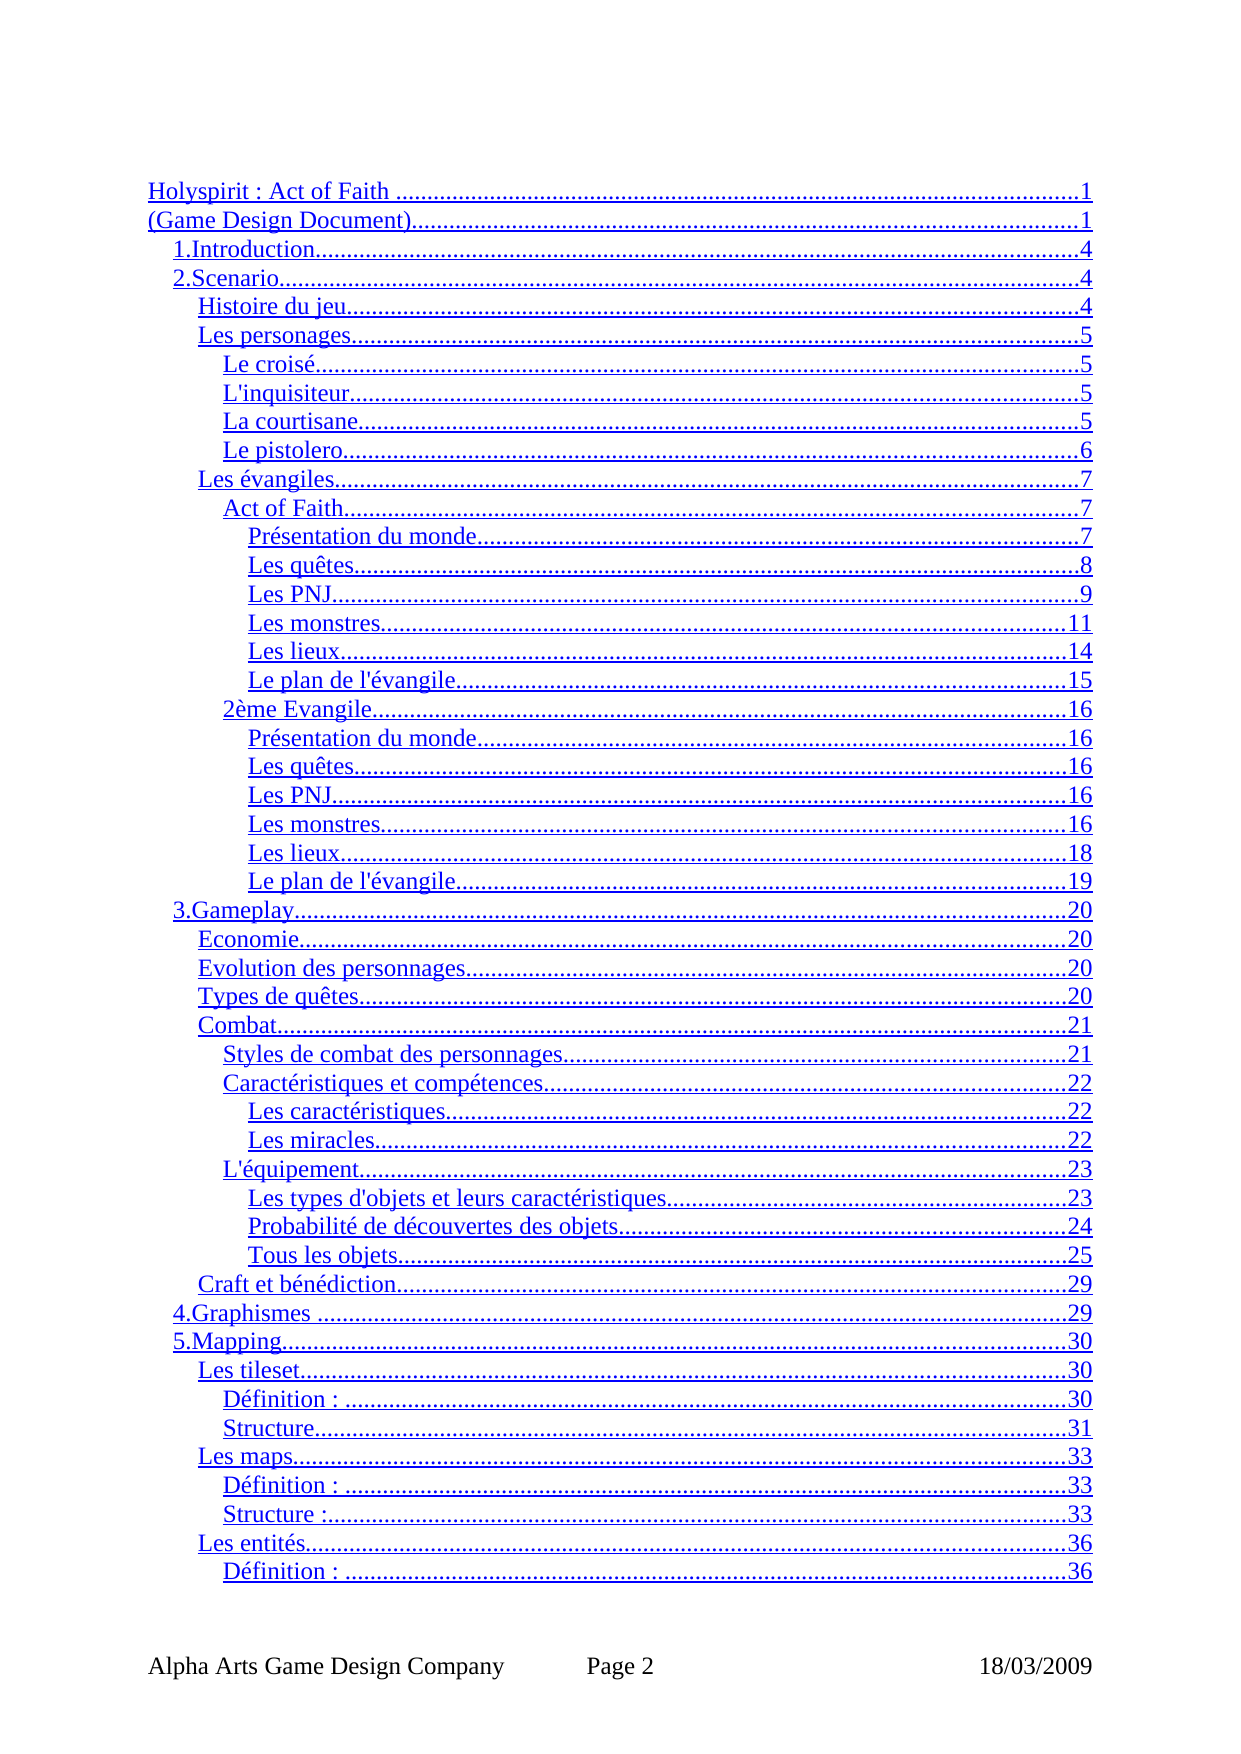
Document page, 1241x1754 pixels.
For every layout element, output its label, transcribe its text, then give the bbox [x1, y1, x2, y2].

text Les monstres 16 [248, 809, 1092, 834]
text Histoire du jeu 4 [198, 291, 1092, 316]
text L'équipement 23 [223, 1154, 1092, 1179]
text 5.Mapping 30 [173, 1326, 1092, 1351]
text Les personages 5 [198, 320, 1092, 345]
text Les PNJ 16 [248, 780, 1092, 805]
text Types de quêtes 20 [198, 981, 1092, 1006]
text Les types d'objets et leurs caractéristiques 23 [248, 1183, 1092, 1208]
text Structure 31 [223, 1413, 1092, 1438]
text Styles de combat des personnages 21 [223, 1039, 1092, 1064]
text Combat 21 [198, 1010, 1092, 1035]
text Le plan de l'évangile 19 [248, 866, 1092, 891]
text Les monstres 11 [248, 608, 1092, 633]
text Les entités 36 [198, 1528, 1092, 1553]
text Probabilité de découvertes des objets 24 [248, 1211, 1092, 1236]
text Holyspirit : Act of Faith 1 [148, 176, 1092, 201]
text Les quêtes 8 [248, 550, 1092, 575]
text Définition : 36 [223, 1556, 1092, 1581]
text Présentation du monde 7 [248, 521, 1092, 546]
text Structure : 33 [223, 1499, 1092, 1524]
text Les PNJ 9 [248, 579, 1092, 604]
text Les évangiles 7 [198, 464, 1092, 489]
text Le croisé 5 [223, 349, 1092, 374]
text Le pistolero 6 [223, 435, 1092, 460]
text 3.Gameplay 20 [173, 895, 1092, 920]
text Présentation du monde 16 [248, 723, 1092, 748]
text Economie 20 [198, 924, 1092, 949]
text Les lieux 18 [248, 838, 1092, 863]
text Définition : 30 [223, 1384, 1092, 1409]
text 4.Graphismes 29 [173, 1298, 1092, 1323]
text 1.Introduction 4 [173, 234, 1092, 259]
text Les caractéristiques 22 [248, 1096, 1092, 1121]
text Caractéristiques et compétences 22 [223, 1068, 1092, 1093]
text 2ème Evangile 16 [223, 694, 1092, 719]
text Evolution des personnages 20 [198, 953, 1092, 978]
text Les miracles 22 [248, 1125, 1092, 1150]
text Tous les objets 25 [248, 1240, 1092, 1265]
text La courtisane 5 [223, 406, 1092, 431]
text L'inquisiteur 5 [223, 378, 1092, 403]
text Le plan de l'évangile 15 [248, 665, 1092, 690]
text 2.Scenario 4 [173, 263, 1092, 288]
text Act of Faith 7 [223, 493, 1092, 518]
text Les maps 33 [198, 1441, 1092, 1466]
text Les quêtes 16 [248, 751, 1092, 776]
text Craft et bénédiction 29 [198, 1269, 1092, 1294]
text Les tileset 30 [198, 1355, 1092, 1380]
text (Game Design Document) 1 [148, 205, 1092, 230]
text Définition : 33 [223, 1470, 1092, 1495]
text Les lieux 14 [248, 636, 1092, 661]
